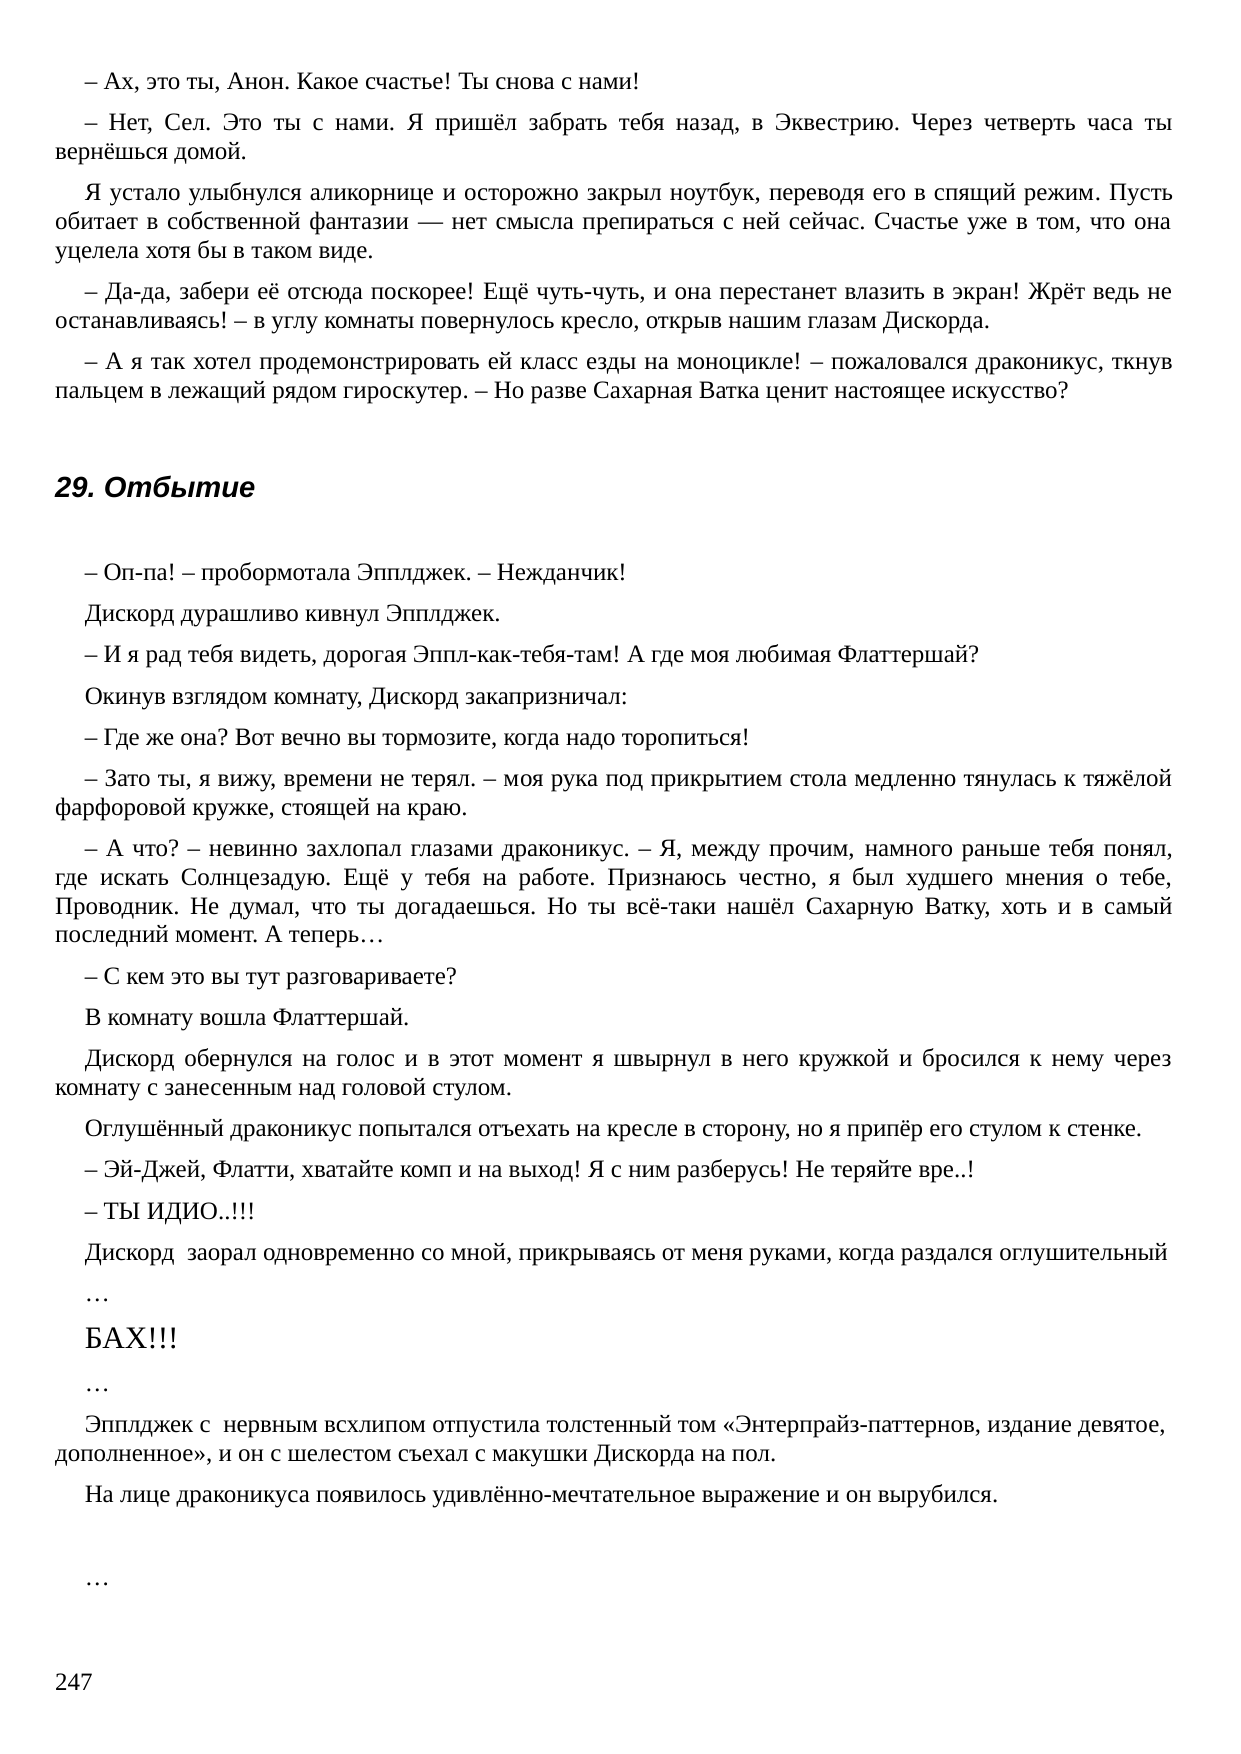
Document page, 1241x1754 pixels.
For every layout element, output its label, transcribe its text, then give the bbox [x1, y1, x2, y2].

text – Где же она? Вот вечно вы тормозите, когда надо торопиться! [55, 722, 1173, 751]
text – И я рад тебя видеть, дорогая Эппл-как-тебя-там! А где моя любимая Флаттершай? [55, 639, 1173, 668]
text – Ах, это ты, Анон. Какое счастье! Ты снова с нами! [55, 66, 1173, 95]
text – Да-да, забери её отсюда поскорее! Ещё чуть-чуть, и она перестанет влазить в экран! Жрёт ведь не останавливаясь! – в углу комнаты повернулось кресло, открыв нашим глазам Дискорда. [55, 276, 1173, 333]
text – А что? – невинно захлопал глазами драконикус. – Я, между прочим, намного раньше тебя понял, где искать Солнцезадую. Ещё у тебя на работе. Признаюсь честно, я был худшего мнения о тебе, Проводник. Не думал, что ты догадаешься. Но ты всё-таки нашёл Сахарную Ватку, хоть и в самый последний момент. А теперь… [55, 833, 1173, 948]
text В комнату вошла Флаттершай. [55, 1002, 1173, 1031]
text Окинув взглядом комнату, Дискорд закапризничал: [55, 681, 1173, 709]
text – А я так хотел продемонстрировать ей класс езды на моноцикле! – пожаловался драконикус, ткнув пальцем в лежащий рядом гироскутер. – Но разве Сахарная Ватка ценит настоящее искусство? [55, 346, 1173, 403]
text – С кем это вы тут разговариваете? [55, 961, 1173, 989]
text Дискорд обернулся на голос и в этот момент я швырнул в него кружкой и бросился к нему через комнату с занесенным над головой стулом. [55, 1043, 1173, 1101]
text – Зато ты, я вижу, времени не терял. – моя рука под прикрытием стола медленно тянулась к тяжёлой фарфоровой кружке, стоящей на краю. [55, 763, 1173, 821]
text Эпплджек с нервным всхлипом отпустила толстенный том «Энтерпрайз-паттернов, издание девятое, дополненное», и он с шелестом съехал с макушки Дискорда на пол. [55, 1409, 1173, 1467]
text – Нет, Сел. Это ты с нами. Я пришёл забрать тебя назад, в Эквестрию. Через четверть часа ты вернёшься домой. [55, 107, 1173, 165]
text … [55, 1368, 1173, 1397]
text БАХ!!! [55, 1319, 1173, 1356]
text Оглушённый драконикус попытался отъехать на кресле в сторону, но я припёр его стулом к стенке. [55, 1113, 1173, 1142]
text На лице драконикуса появилось удивлённо-мечтательное выражение и он вырубился. [55, 1479, 1173, 1508]
text Я устало улыбнулся аликорнице и осторожно закрыл ноутбук, переводя его в спящий режим. Пусть обитает в собственной фантазии — нет смысла препираться с ней сейчас. Счастье уже в том, что она уцелела хотя бы в таком виде. [55, 177, 1173, 263]
subtitle 29. Отбытие [55, 470, 1173, 503]
text – Эй-Джей, Флатти, хватайте комп и на выход! Я с ним разберусь! Не теряйте вре..! [55, 1154, 1173, 1183]
text … [55, 1562, 1173, 1591]
text Дискорд дурашливо кивнул Эпплджек. [55, 598, 1173, 627]
text – ТЫ ИДИО..!!! [55, 1196, 1173, 1224]
text – Оп-па! – пробормотала Эпплджек. – Нежданчик! [55, 557, 1173, 586]
text Дискорд заорал одновременно со мной, прикрываясь от меня руками, когда раздался оглушительный [55, 1237, 1173, 1266]
text … [55, 1278, 1173, 1307]
